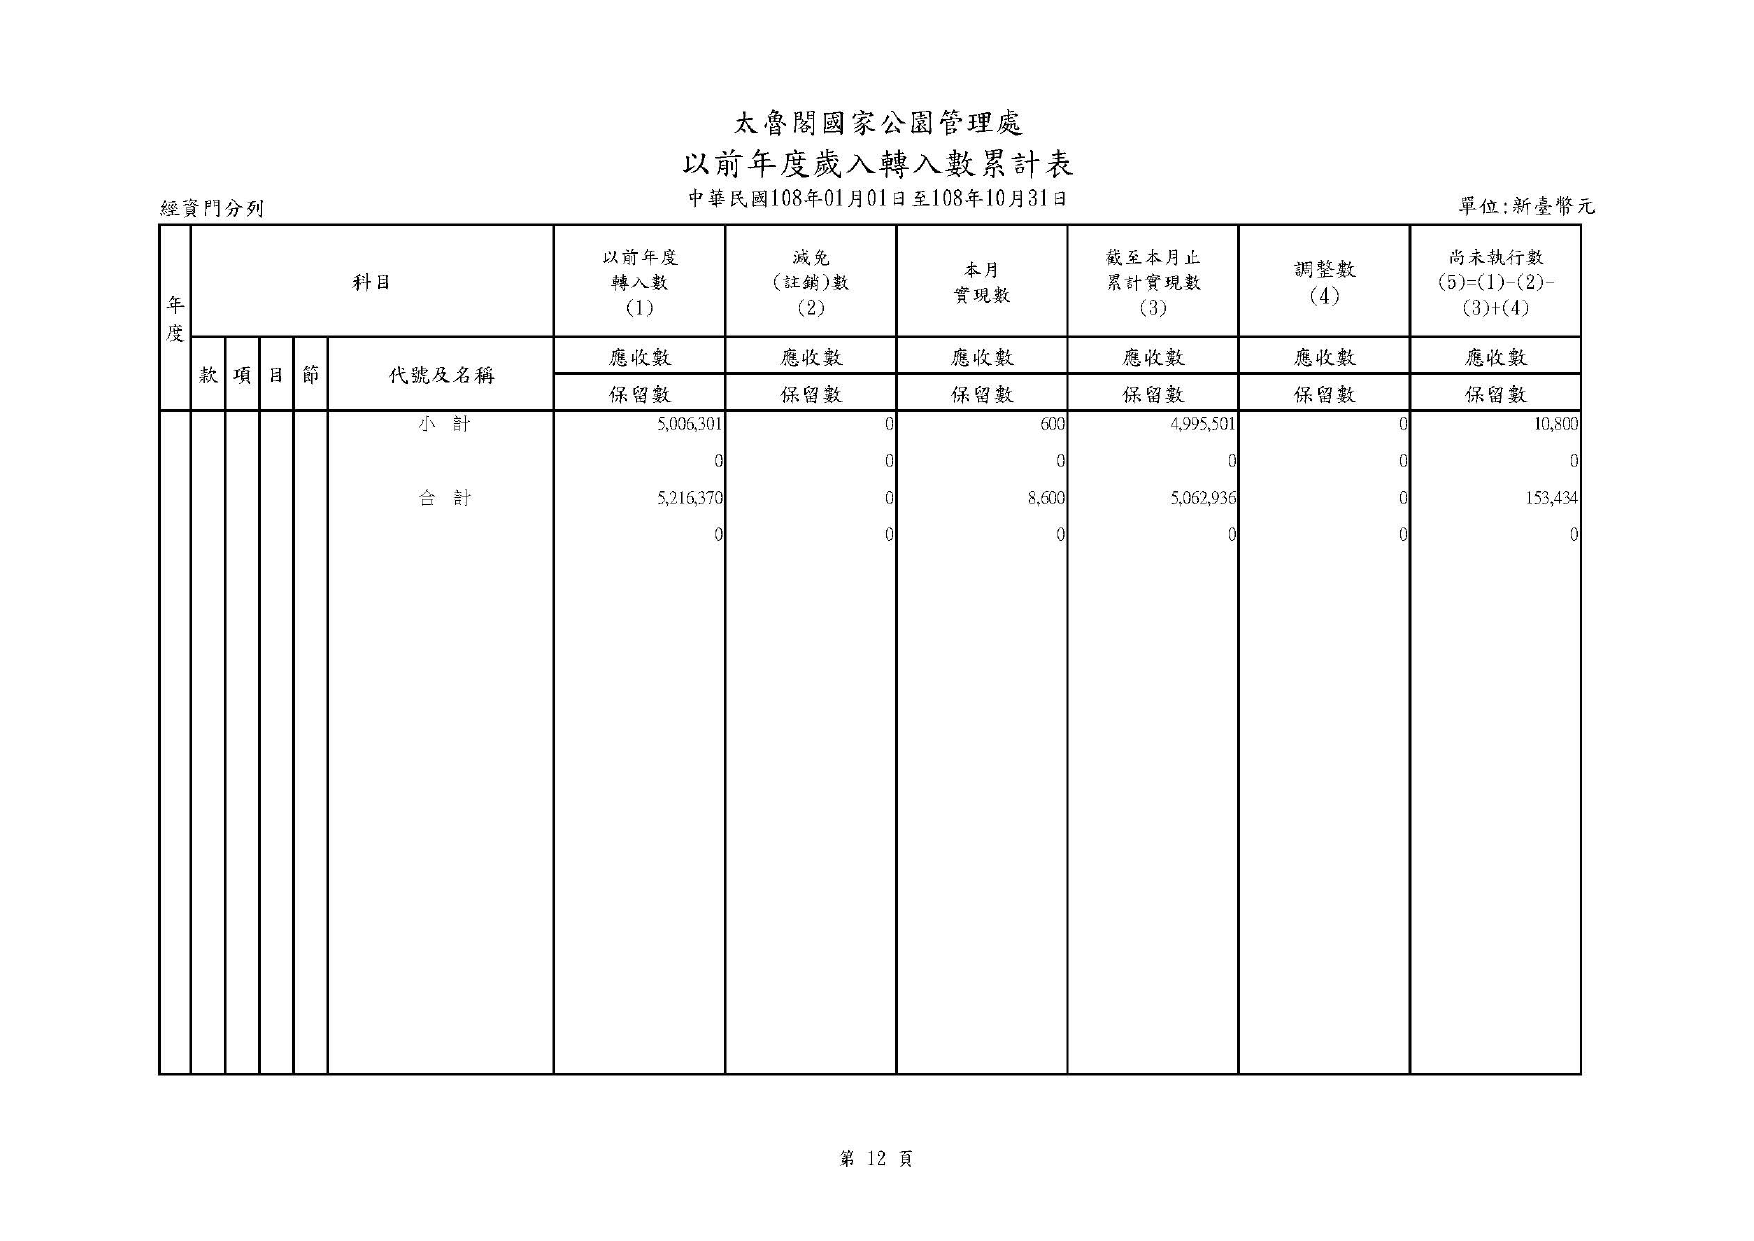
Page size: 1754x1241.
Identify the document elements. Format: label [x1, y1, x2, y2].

picture [59, 59, 1695, 1216]
